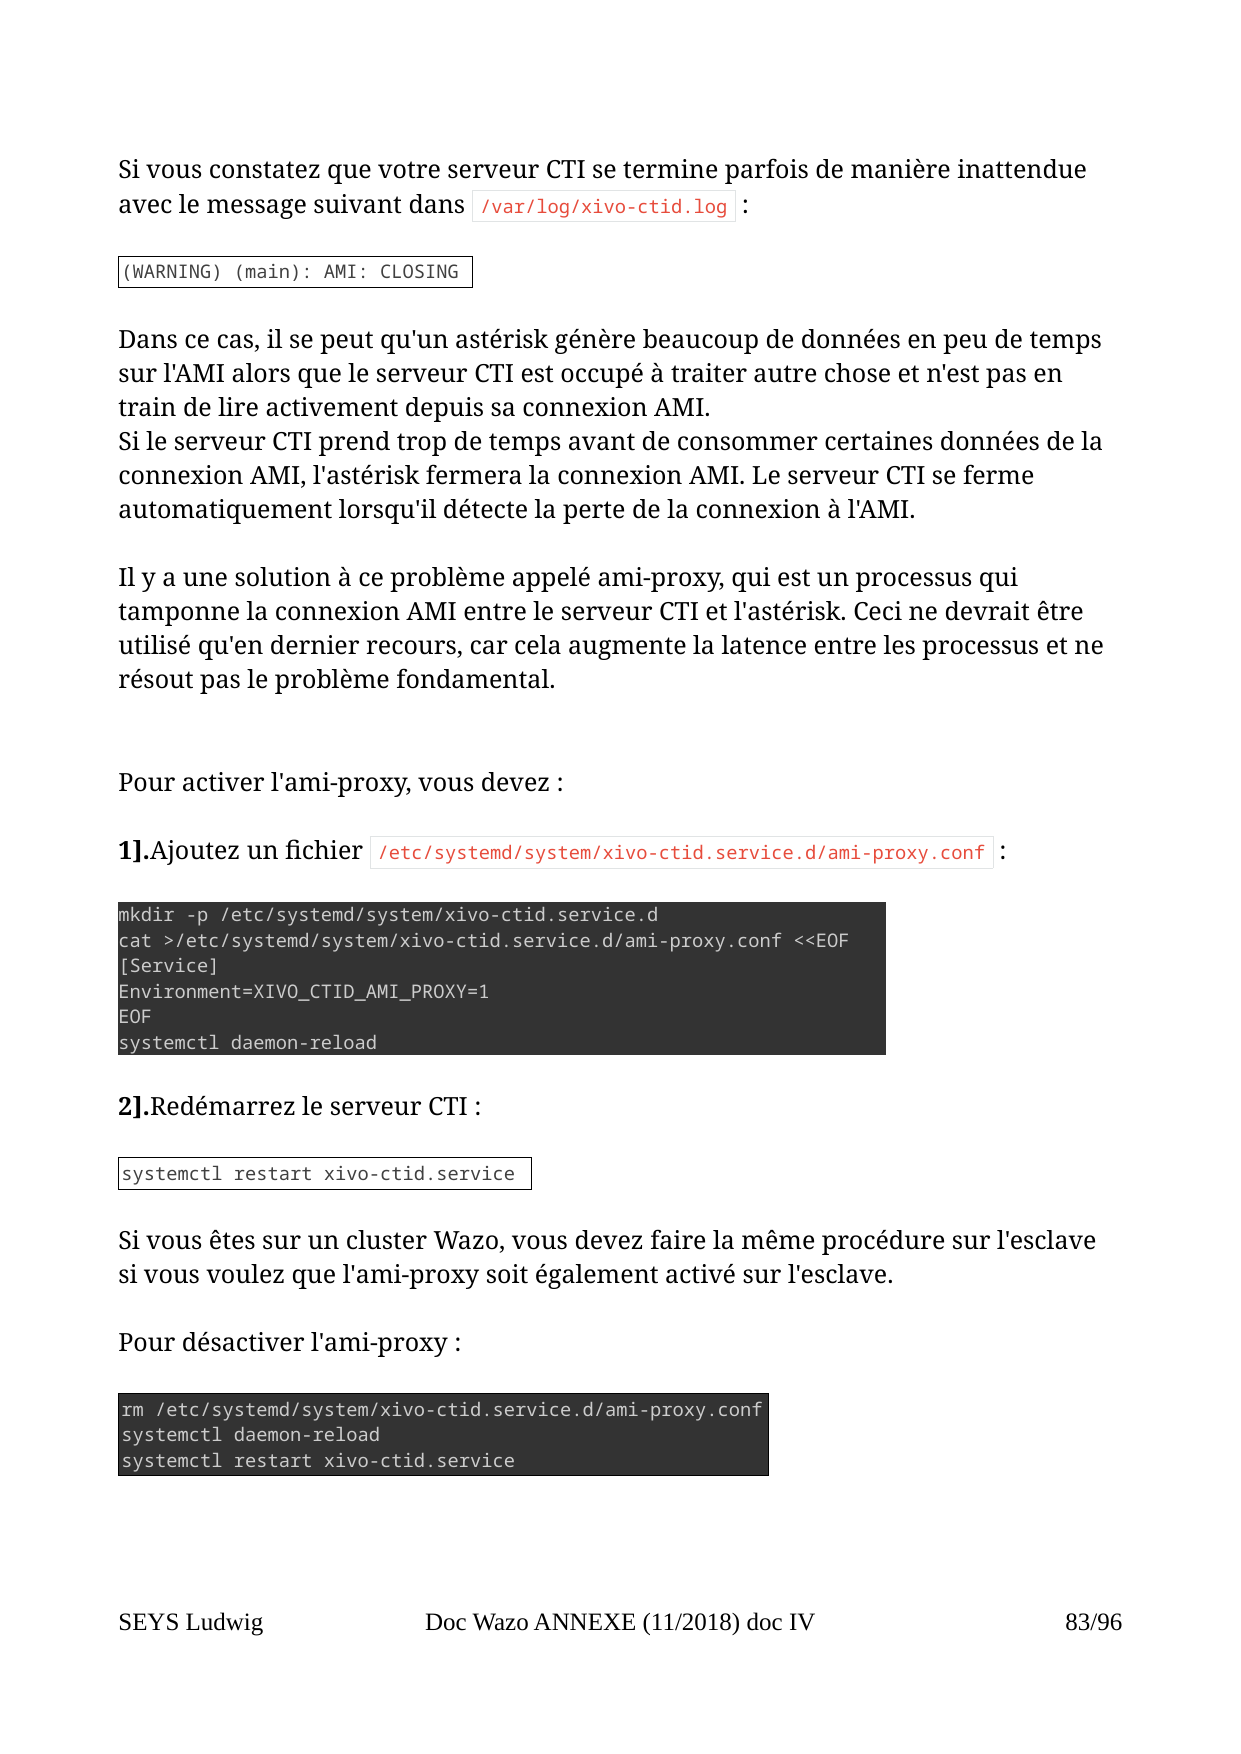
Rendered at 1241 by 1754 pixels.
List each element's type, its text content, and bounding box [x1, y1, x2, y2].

text Si vous êtes sur un cluster Wazo, vous devez faire la même procédure sur l'esclave si vous voulez que l'ami-proxy soit également activé sur l'esclave. [118, 1223, 1122, 1291]
text systemctl daemon-reload [118, 1029, 886, 1055]
text Dans ce cas, il se peut qu'un astérisk génère beaucoup de données en peu de temps sur l'AMI alors que le serveur CTI est occupé à traiter autre chose et n'est pas en train de lire activement depuis sa connexion AMI. [118, 321, 1122, 423]
text rm /etc/systemd/system/xivo-ctid.service.d/ami-proxy.conf [119, 1394, 768, 1418]
text Il y a une solution à ce problème appelé ami-proxy, qui est un processus qui tamponne la connexion AMI entre le serveur CTI et l'astérisk. Ceci ne devrait être utilisé qu'en dernier recours, car cela augmente la latence entre les processus et ne résout pas le problème fondamental. [118, 560, 1122, 696]
text 2].Redémarrez le serveur CTI : [118, 1089, 1122, 1123]
text EOF [118, 1004, 886, 1029]
text Si le serveur CTI prend trop de temps avant de consommer certaines données de la connexion AMI, l'astérisk fermera la connexion AMI. Le serveur CTI se ferme automatiquement lorsqu'il détecte la perte de la connexion à l'AMI. [118, 423, 1122, 526]
text (WARNING) (main): AMI: CLOSING [119, 257, 472, 287]
text Si vous constatez que votre serveur CTI se termine parfois de manière inattendue avec le message suivant dans /var/log/xivo-ctid.log : [118, 152, 1122, 222]
text [Service] [118, 953, 886, 978]
text Pour activer l'ami-proxy, vous devez : [118, 764, 1122, 798]
text systemctl restart xivo-ctid.service [119, 1444, 768, 1475]
text 1].Ajoutez un fichier /etc/systemd/system/xivo-ctid.service.d/ami-proxy.conf : [118, 832, 1122, 868]
text mkdir -p /etc/systemd/system/xivo-ctid.service.d [118, 902, 886, 927]
text Environment=XIVO_CTID_AMI_PROXY=1 [118, 978, 886, 1004]
text Pour désactiver l'ami-proxy : [118, 1325, 1122, 1359]
text systemctl daemon-reload [119, 1418, 768, 1444]
text systemctl restart xivo-ctid.service [119, 1158, 531, 1189]
text cat >/etc/systemd/system/xivo-ctid.service.d/ami-proxy.conf <<EOF [118, 927, 886, 953]
